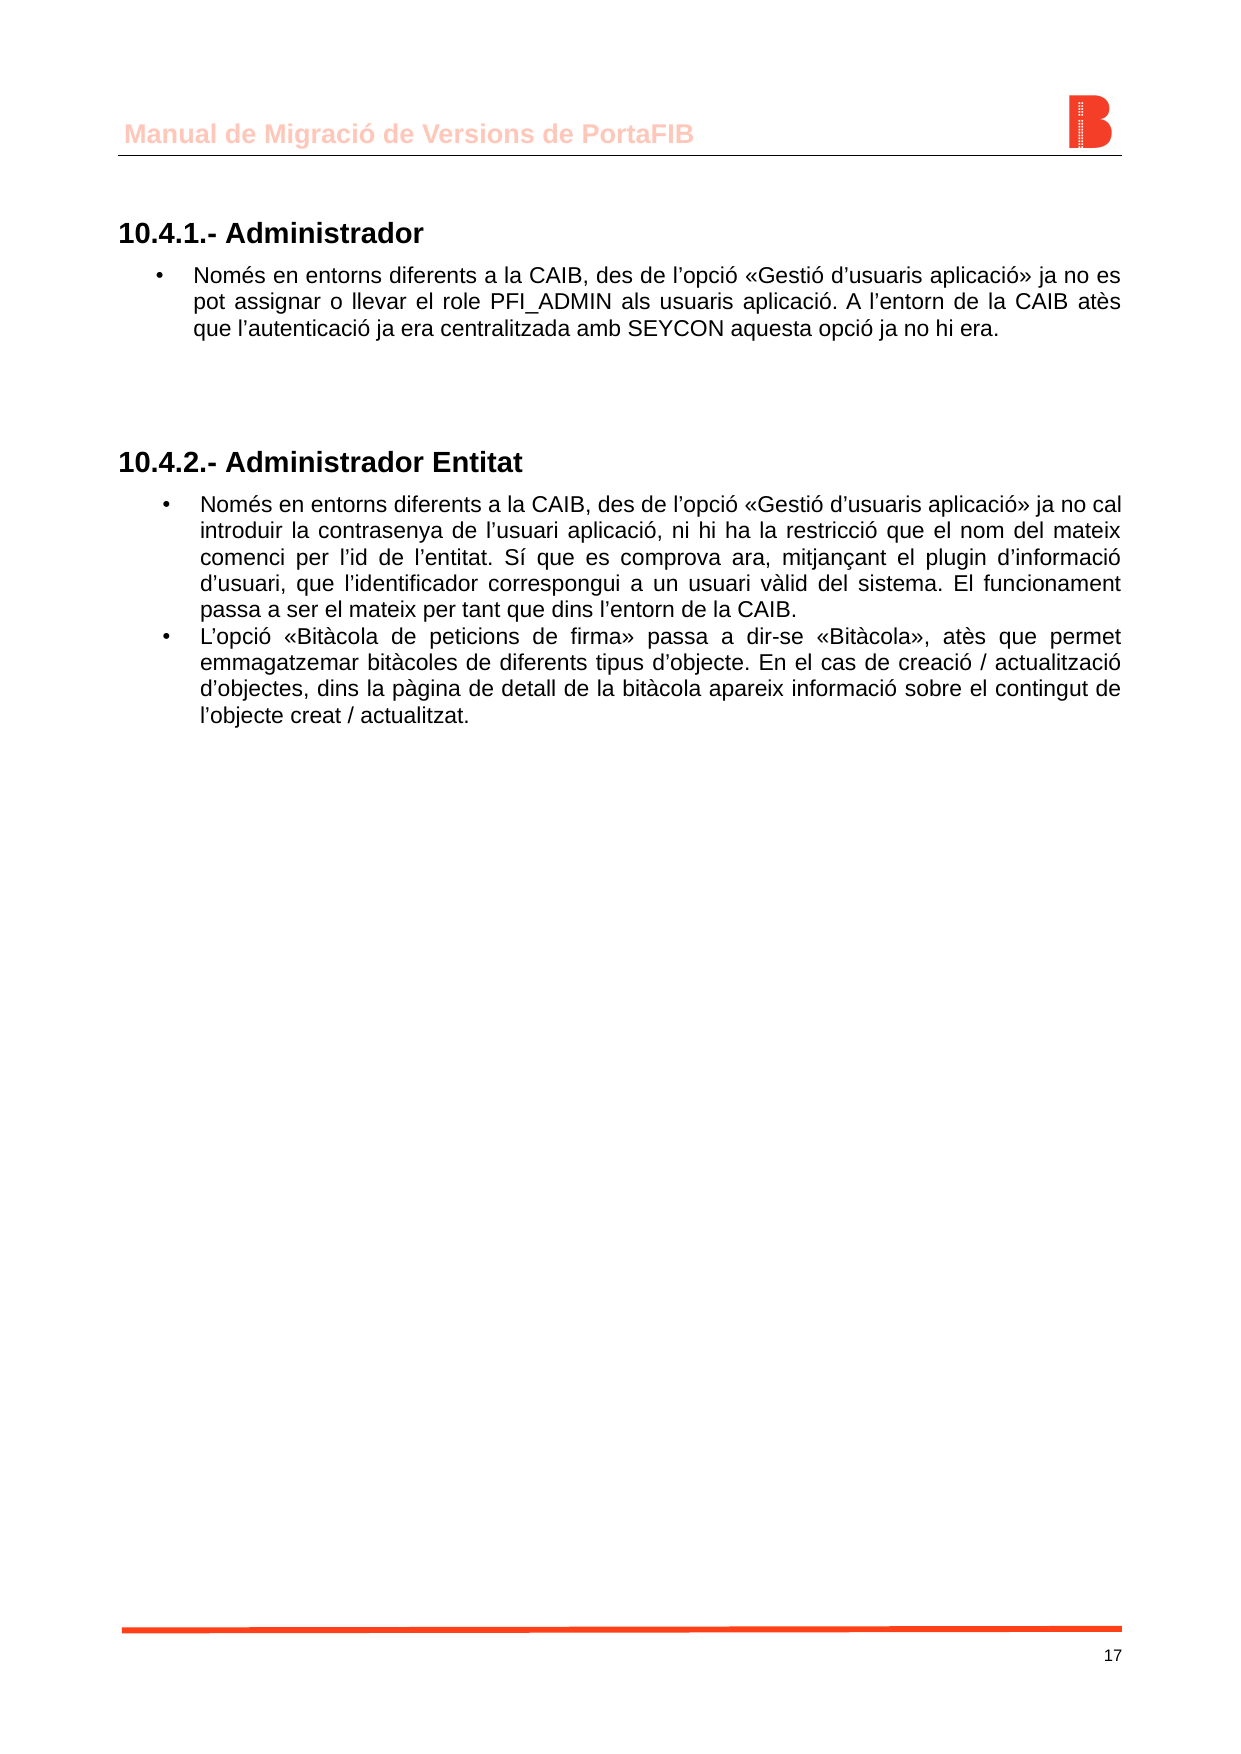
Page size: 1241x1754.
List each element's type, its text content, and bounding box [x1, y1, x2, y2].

list Només en entorns diferents a la CAIB, des de l’opció «Gestió d’usuaris aplicació» ja no cal introduir la contrasenya de l’usuari aplicació, ni hi ha la restricció que el nom del mateix comenci per l’id de l’entitat. Sí que es comprova ara, mitjançant el plugin d’informació d’usuari, que l’identificador correspongui a un usuari vàlid del sistema. El funcionament passa a ser el mateix per tant que dins l’entorn de la CAIB. [162, 491, 1122, 623]
subtitle Administrador [118, 216, 1122, 249]
subtitle Administrador Entitat [118, 445, 1122, 478]
list L’opció «Bitàcola de peticions de firma» passa a dir-se «Bitàcola», atès que permet emmagatzemar bitàcoles de diferents tipus d’objecte. En el cas de creació / actualització d’objectes, dins la pàgina de detall de la bitàcola apareix informació sobre el contingut de l’objecte creat / actualitzat. [162, 623, 1122, 728]
picture [1063, 94, 1117, 150]
list Només en entorns diferents a la CAIB, des de l’opció «Gestió d’usuaris aplicació» ja no es pot assignar o llevar el role PFI_ADMIN als usuaris aplicació. A l’entorn de la CAIB atès que l’autenticació ja era centralitzada amb SEYCON aquesta opció ja no hi era. [156, 262, 1122, 341]
